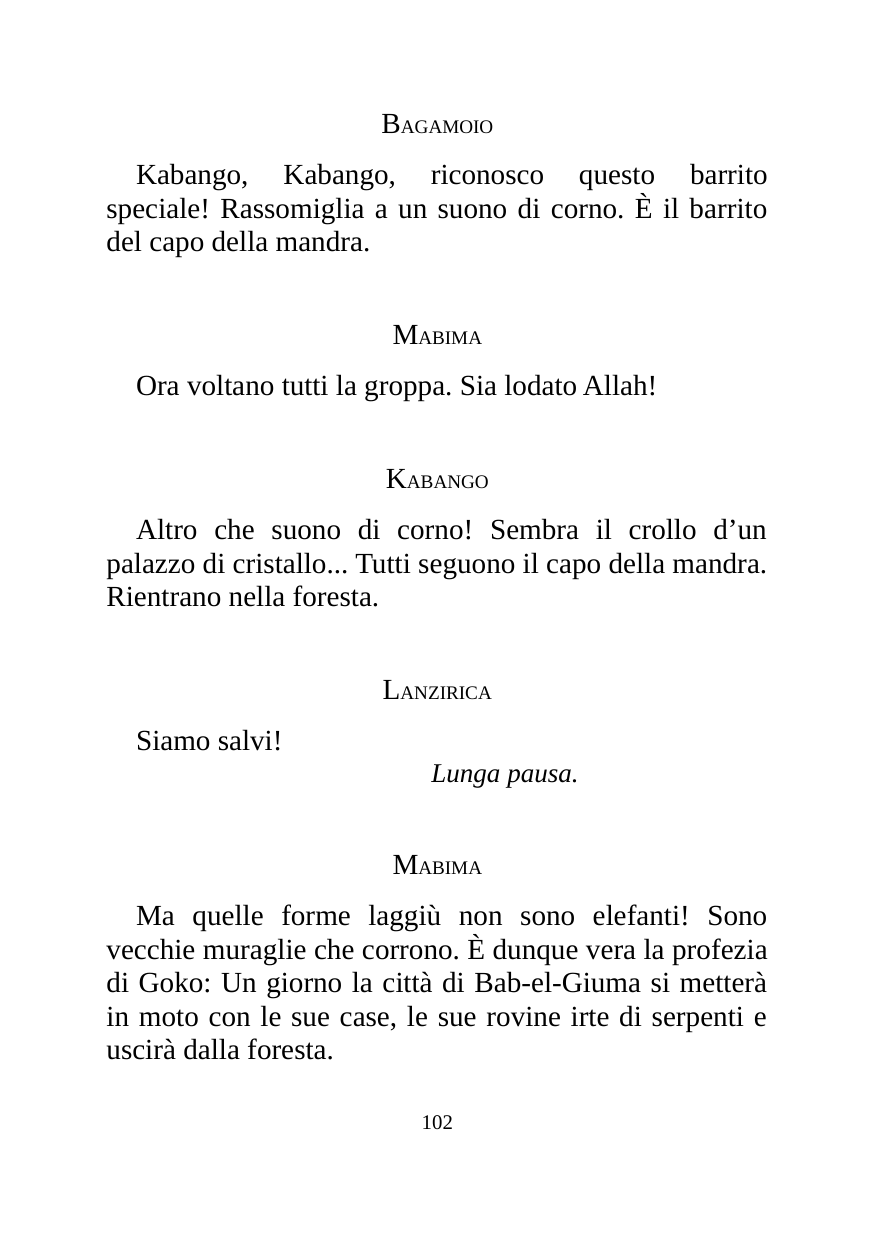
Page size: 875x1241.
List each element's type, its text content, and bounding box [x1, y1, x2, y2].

text Bagamoio [106, 106, 768, 140]
text Ora voltano tutti la groppa. Sia lodato Allah! [106, 368, 768, 402]
text Lanzirica [106, 672, 768, 706]
text Siamo salvi! [106, 723, 768, 757]
text Mabima [106, 317, 768, 351]
text Altro che suono di corno! Sembra il crollo d’un palazzo di cristallo... Tutti seguono il capo della mandra. Rientrano nella foresta. [106, 512, 768, 613]
text Lunga pausa. [431, 757, 768, 788]
text Kabango [106, 461, 768, 494]
text Mabima [106, 847, 768, 881]
text Ma quelle forme laggiù non sono elefanti! Sono vecchie muraglie che corrono. È dunque vera la profezia di Goko: Un giorno la città di Bab-el-Giuma si metterà in moto con le sue case, le sue rovine irte di serpenti e uscirà dalla foresta. [106, 898, 768, 1066]
text Kabango, Kabango, riconosco questo barrito speciale! Rassomiglia a un suono di corno. È il barrito del capo della mandra. [106, 157, 768, 258]
